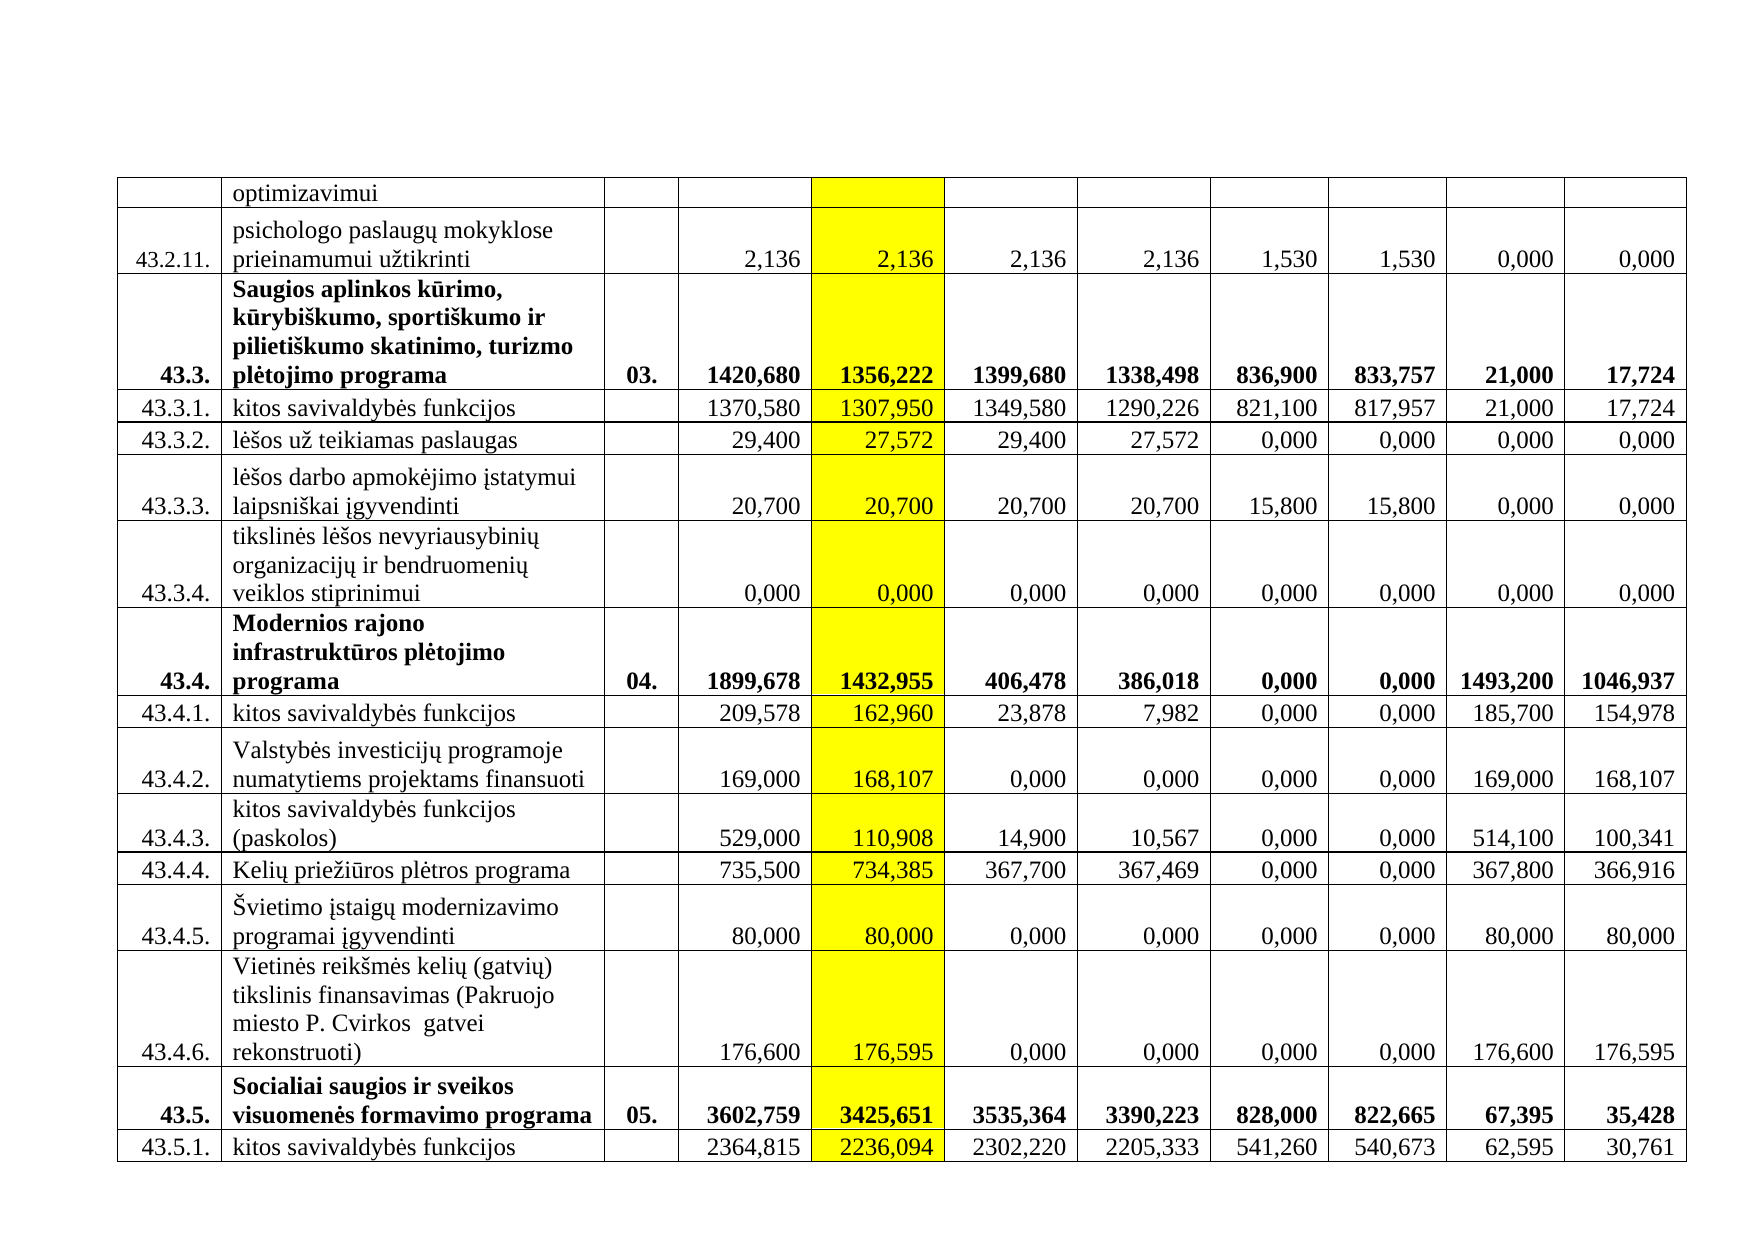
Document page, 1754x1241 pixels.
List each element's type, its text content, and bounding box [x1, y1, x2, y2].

table_cell 0,000 [1078, 521, 1210, 607]
table_cell 1338,498 [1078, 274, 1210, 389]
table_cell 540,673 [1329, 1130, 1446, 1161]
table_cell 43.4.4. [118, 853, 221, 884]
table_cell 21,000 [1447, 390, 1564, 421]
table_cell 0,000 [1078, 728, 1210, 793]
table_cell 27,572 [812, 423, 944, 454]
table_cell 1370,580 [679, 390, 811, 421]
table_cell 541,260 [1211, 1130, 1328, 1161]
table_cell 828,000 [1211, 1067, 1328, 1128]
table_cell 3390,223 [1078, 1067, 1210, 1128]
table_cell 20,700 [945, 455, 1077, 520]
table_cell 833,757 [1329, 274, 1446, 389]
table_cell 0,000 [1447, 423, 1564, 454]
table_cell psichologo paslaugų mokyklose prieinamumui užtikrinti [222, 208, 604, 273]
table_cell [118, 178, 221, 207]
table_cell 185,700 [1447, 696, 1564, 727]
table_cell 43.3.2. [118, 423, 221, 454]
table_cell 43.3.1. [118, 390, 221, 421]
table_cell 0,000 [1078, 885, 1210, 950]
table_cell 80,000 [1447, 885, 1564, 950]
table_cell 3535,364 [945, 1067, 1077, 1128]
table_cell 386,018 [1078, 608, 1210, 694]
table_cell 43.4. [118, 608, 221, 694]
table_cell [605, 423, 678, 454]
table_cell 0,000 [1329, 885, 1446, 950]
table_cell 0,000 [1211, 951, 1328, 1066]
table_cell 100,341 [1565, 794, 1686, 851]
table_cell 30,761 [1565, 1130, 1686, 1161]
table_cell [605, 794, 678, 851]
table_cell 29,400 [679, 423, 811, 454]
table_cell 43.5. [118, 1067, 221, 1128]
table_cell 1349,580 [945, 390, 1077, 421]
table_cell 3425,651 [812, 1067, 944, 1128]
table_cell 10,567 [1078, 794, 1210, 851]
table_cell 43.5.1. [118, 1130, 221, 1161]
table_cell [679, 178, 811, 207]
table_cell 110,908 [812, 794, 944, 851]
table_cell [1078, 178, 1210, 207]
table_cell [605, 455, 678, 520]
table_cell 1493,200 [1447, 608, 1564, 694]
table_cell 176,600 [1447, 951, 1564, 1066]
table_cell [812, 178, 944, 207]
table_cell 43.3. [118, 274, 221, 389]
table_cell 1,530 [1211, 208, 1328, 273]
table_cell 209,578 [679, 696, 811, 727]
table_cell 43.4.6. [118, 951, 221, 1066]
table_cell 0,000 [1329, 696, 1446, 727]
table_cell 1307,950 [812, 390, 944, 421]
table_cell 0,000 [1211, 794, 1328, 851]
table_cell [1565, 178, 1686, 207]
table_cell 43.3.4. [118, 521, 221, 607]
table_cell 0,000 [1211, 728, 1328, 793]
table_cell 0,000 [1565, 208, 1686, 273]
table_cell kitos savivaldybės funkcijos [222, 390, 604, 421]
table_cell 0,000 [1211, 608, 1328, 694]
table_cell 168,107 [812, 728, 944, 793]
table_cell 43.4.3. [118, 794, 221, 851]
table_cell 0,000 [1211, 853, 1328, 884]
table_cell 2,136 [812, 208, 944, 273]
table_cell 0,000 [1329, 423, 1446, 454]
table_cell Modernios rajono infrastruktūros plėtojimo programa [222, 608, 604, 694]
table_cell 7,982 [1078, 696, 1210, 727]
table_cell 406,478 [945, 608, 1077, 694]
table_cell 836,900 [1211, 274, 1328, 389]
table_cell 1046,937 [1565, 608, 1686, 694]
table_cell 1290,226 [1078, 390, 1210, 421]
table_cell 80,000 [1565, 885, 1686, 950]
table_cell 0,000 [812, 521, 944, 607]
table_cell [605, 853, 678, 884]
table_cell 0,000 [1329, 951, 1446, 1066]
table_cell 43.3.3. [118, 455, 221, 520]
table_cell tikslinės lėšos nevyriausybinių organizacijų ir bendruomenių veiklos stiprinimui [222, 521, 604, 607]
table_cell 17,724 [1565, 274, 1686, 389]
table_cell 27,572 [1078, 423, 1210, 454]
table_cell 0,000 [945, 951, 1077, 1066]
table_cell 169,000 [679, 728, 811, 793]
table_cell lėšos už teikiamas paslaugas [222, 423, 604, 454]
table_cell [605, 208, 678, 273]
table_cell 67,395 [1447, 1067, 1564, 1128]
table_cell [945, 178, 1077, 207]
table_cell 176,595 [812, 951, 944, 1066]
table_cell 0,000 [945, 728, 1077, 793]
table_cell 43.4.2. [118, 728, 221, 793]
table_cell 80,000 [812, 885, 944, 950]
table_cell 0,000 [1211, 521, 1328, 607]
table_cell 3602,759 [679, 1067, 811, 1128]
table_cell 20,700 [1078, 455, 1210, 520]
table_cell 05. [605, 1067, 678, 1128]
table_cell [605, 1130, 678, 1161]
table_cell [1211, 178, 1328, 207]
table_cell 43.4.5. [118, 885, 221, 950]
table_cell 0,000 [1565, 423, 1686, 454]
table_cell 2,136 [945, 208, 1077, 273]
table_cell 154,978 [1565, 696, 1686, 727]
table_cell 03. [605, 274, 678, 389]
table_cell 0,000 [945, 885, 1077, 950]
table_cell 367,469 [1078, 853, 1210, 884]
table_cell 822,665 [1329, 1067, 1446, 1128]
table_cell 1420,680 [679, 274, 811, 389]
table_cell 20,700 [679, 455, 811, 520]
table_cell Socialiai saugios ir sveikos visuomenės formavimo programa [222, 1067, 604, 1128]
table_cell 1399,680 [945, 274, 1077, 389]
table_cell 514,100 [1447, 794, 1564, 851]
table_cell 0,000 [1329, 521, 1446, 607]
table_cell 43.2.11. [118, 208, 221, 273]
table_cell 2205,333 [1078, 1130, 1210, 1161]
table_cell 0,000 [1211, 885, 1328, 950]
table_cell 821,100 [1211, 390, 1328, 421]
table_cell 162,960 [812, 696, 944, 727]
table_cell 0,000 [1565, 455, 1686, 520]
table_cell 35,428 [1565, 1067, 1686, 1128]
table_cell lėšos darbo apmokėjimo įstatymui laipsniškai įgyvendinti [222, 455, 604, 520]
table_cell 21,000 [1447, 274, 1564, 389]
table_cell 2,136 [679, 208, 811, 273]
table_cell 23,878 [945, 696, 1077, 727]
table_cell 1432,955 [812, 608, 944, 694]
table_cell 817,957 [1329, 390, 1446, 421]
table_cell 15,800 [1211, 455, 1328, 520]
table_cell 0,000 [1329, 853, 1446, 884]
table_cell 0,000 [1447, 455, 1564, 520]
table_cell 04. [605, 608, 678, 694]
table_cell 2364,815 [679, 1130, 811, 1161]
table_cell [1329, 178, 1446, 207]
table_cell 735,500 [679, 853, 811, 884]
table_cell 17,724 [1565, 390, 1686, 421]
table_cell 0,000 [1211, 423, 1328, 454]
table_cell 0,000 [1078, 951, 1210, 1066]
table_cell 0,000 [1447, 521, 1564, 607]
table_cell 80,000 [679, 885, 811, 950]
table_cell Kelių priežiūros plėtros programa [222, 853, 604, 884]
table_cell Saugios aplinkos kūrimo, kūrybiškumo, sportiškumo ir pilietiškumo skatinimo, turizmo plėtojimo programa [222, 274, 604, 389]
table_cell 14,900 [945, 794, 1077, 851]
table_cell 168,107 [1565, 728, 1686, 793]
table_cell [605, 885, 678, 950]
table_cell kitos savivaldybės funkcijos (paskolos) [222, 794, 604, 851]
table_cell [605, 728, 678, 793]
table_cell 0,000 [1329, 794, 1446, 851]
table_cell 367,700 [945, 853, 1077, 884]
table_cell [605, 178, 678, 207]
table_cell 176,600 [679, 951, 811, 1066]
table_cell 0,000 [1565, 521, 1686, 607]
table_cell 1356,222 [812, 274, 944, 389]
table_cell 62,595 [1447, 1130, 1564, 1161]
table_cell [1447, 178, 1564, 207]
table_cell Švietimo įstaigų modernizavimo programai įgyvendinti [222, 885, 604, 950]
table_cell Vietinės reikšmės kelių (gatvių) tikslinis finansavimas (Pakruojo miesto P. Cvirkos gatvei rekonstruoti) [222, 951, 604, 1066]
table_cell 0,000 [1329, 728, 1446, 793]
table_cell 0,000 [679, 521, 811, 607]
table_cell 0,000 [1211, 696, 1328, 727]
table_cell [605, 521, 678, 607]
table_cell 2302,220 [945, 1130, 1077, 1161]
table_cell 366,916 [1565, 853, 1686, 884]
table_cell kitos savivaldybės funkcijos [222, 696, 604, 727]
table_cell 169,000 [1447, 728, 1564, 793]
table_cell 0,000 [1447, 208, 1564, 273]
table_cell 15,800 [1329, 455, 1446, 520]
table_cell 29,400 [945, 423, 1077, 454]
table_cell 529,000 [679, 794, 811, 851]
table_cell 734,385 [812, 853, 944, 884]
table_cell 0,000 [1329, 608, 1446, 694]
table_cell [605, 951, 678, 1066]
table_cell 176,595 [1565, 951, 1686, 1066]
table_cell Valstybės investicijų programoje numatytiems projektams finansuoti [222, 728, 604, 793]
table_cell 43.4.1. [118, 696, 221, 727]
table_cell [605, 390, 678, 421]
table_cell 20,700 [812, 455, 944, 520]
table_cell 2236,094 [812, 1130, 944, 1161]
table_cell 2,136 [1078, 208, 1210, 273]
table_cell 0,000 [945, 521, 1077, 607]
table_cell 1,530 [1329, 208, 1446, 273]
table_cell optimizavimui [222, 178, 604, 207]
table_cell 1899,678 [679, 608, 811, 694]
table_cell [605, 696, 678, 727]
table_cell kitos savivaldybės funkcijos [222, 1130, 604, 1161]
table_cell 367,800 [1447, 853, 1564, 884]
